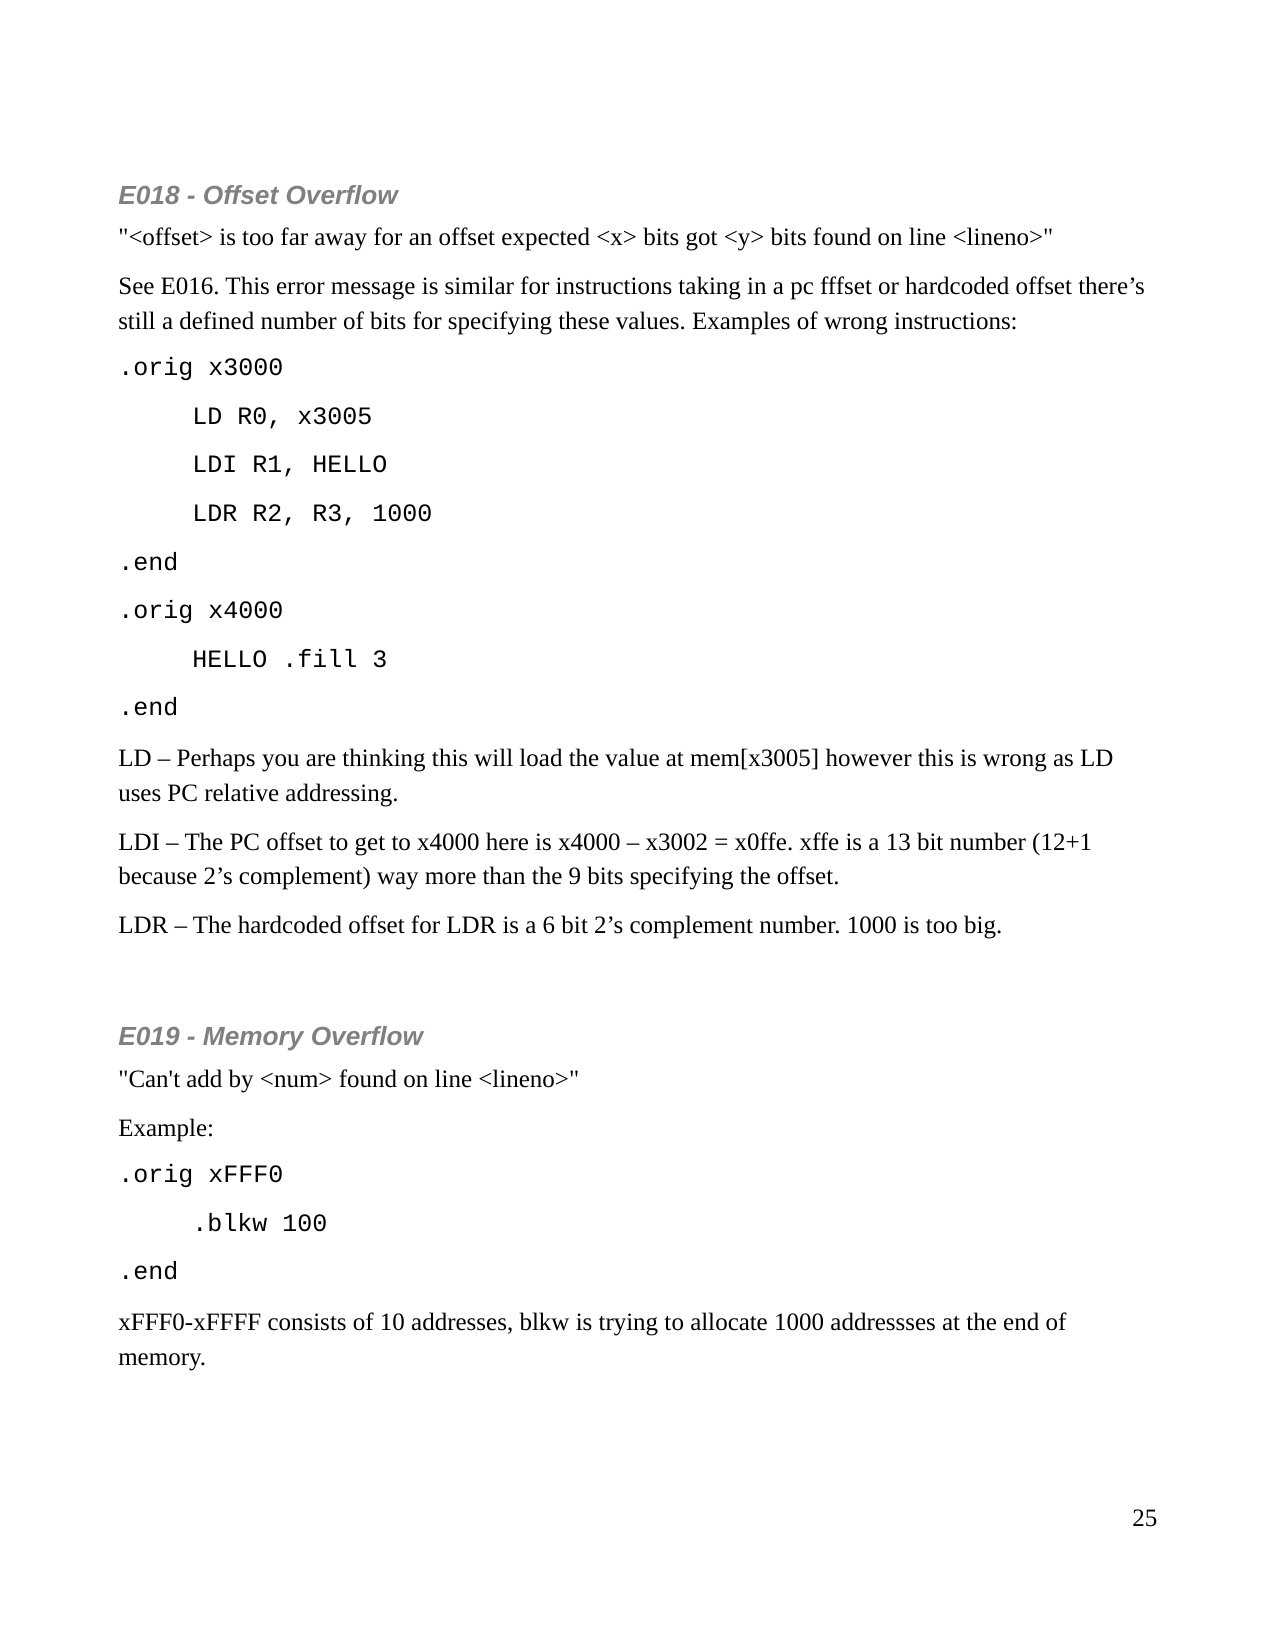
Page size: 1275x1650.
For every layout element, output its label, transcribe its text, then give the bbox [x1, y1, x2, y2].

subtitle E019 - Memory Overflow [118, 1021, 1157, 1051]
text .orig x4000 [118, 598, 1157, 626]
text LDR – The hardcoded offset for LDR is a 6 bit 2’s complement number. 1000 is too big. [118, 910, 1157, 939]
subtitle E018 - Offset Overflow [118, 180, 1157, 210]
text "Can't add by <num> found on line <lineno>" [118, 1064, 1157, 1092]
text Example: [118, 1113, 1157, 1142]
text LDR R2, R3, 1000 [118, 501, 1157, 529]
text xFFF0-xFFFF consists of 10 addresses, blkw is trying to allocate 1000 addressses at the end of memory. [118, 1307, 1157, 1371]
text .end [118, 1259, 1157, 1287]
text .end [118, 549, 1157, 577]
text LDI – The PC offset to get to x4000 here is x4000 – x3002 = x0ffe. xffe is a 13 bit number (12+1 because 2’s complement) way more than the 9 bits specifying the offset. [118, 827, 1157, 890]
text LDI R1, HELLO [118, 452, 1157, 480]
text .orig x3000 [118, 355, 1157, 383]
text LD R0, x3005 [118, 403, 1157, 432]
text LD – Perhaps you are thinking this will load the value at mem[x3005] however this is wrong as LD uses PC relative addressing. [118, 743, 1157, 807]
text .end [118, 695, 1157, 723]
text HELLO .fill 3 [118, 646, 1157, 674]
text See E016. This error message is similar for instructions taking in a pc fffset or hardcoded offset there’s still a defined number of bits for specifying these values. Examples of wrong instructions: [118, 271, 1157, 335]
text .blkw 100 [118, 1210, 1157, 1239]
text .orig xFFF0 [118, 1162, 1157, 1190]
text "<offset> is too far away for an offset expected <x> bits got <y> bits found on line <lineno>" [118, 222, 1157, 251]
